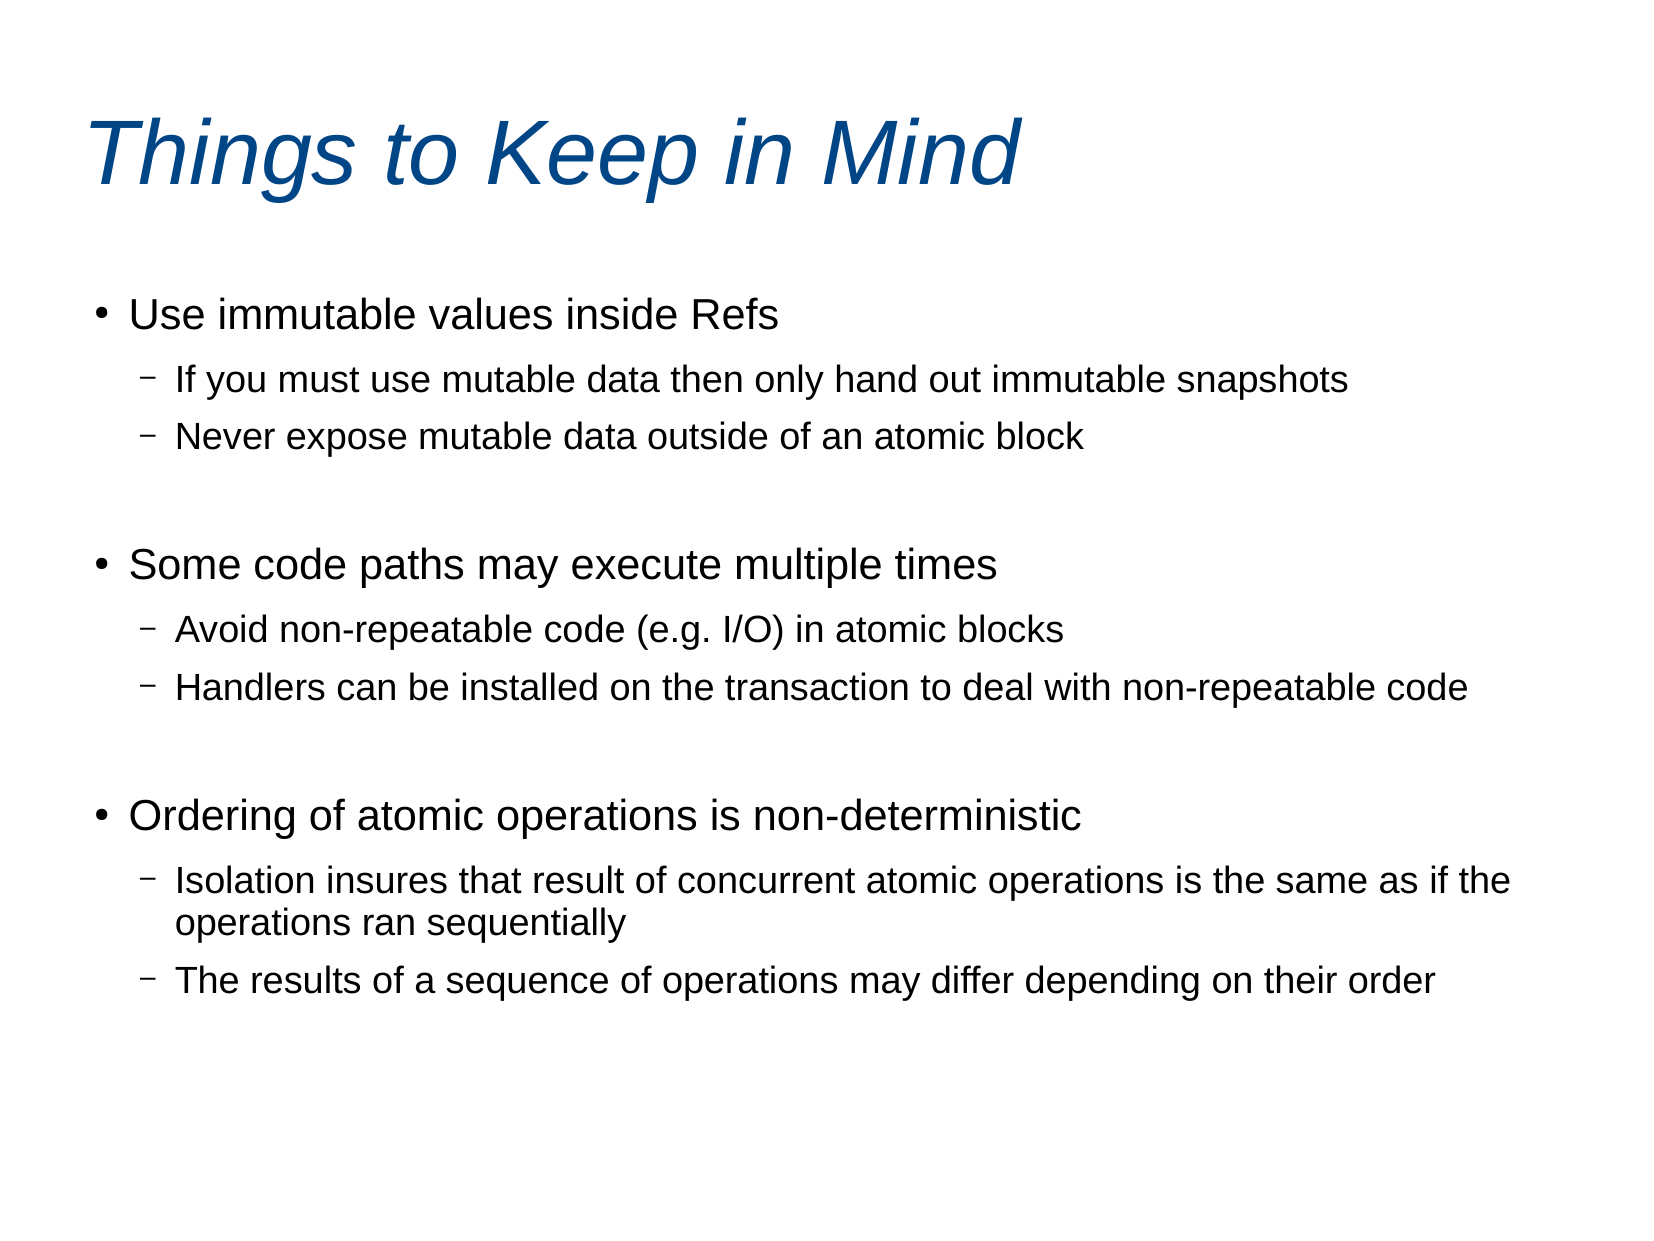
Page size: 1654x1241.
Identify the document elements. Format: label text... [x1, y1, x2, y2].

list Use immutable values inside Refs If you must use mutable data then only hand out immutable snapshots Never expose mutable data outside of an atomic block Some code paths may execute multiple times Avoid non-repeatable code (e.g. I/O) in atomic blocks Handlers can be installed on the transaction to deal with non-repeatable code Ordering of atomic operations is non-deterministic Isolation insures that result of concurrent atomic operations is the same as if the operations ran sequentially The results of a sequence of operations may differ depending on their order [82, 290, 1571, 1010]
title Things to Keep in Mind [82, 49, 1571, 257]
